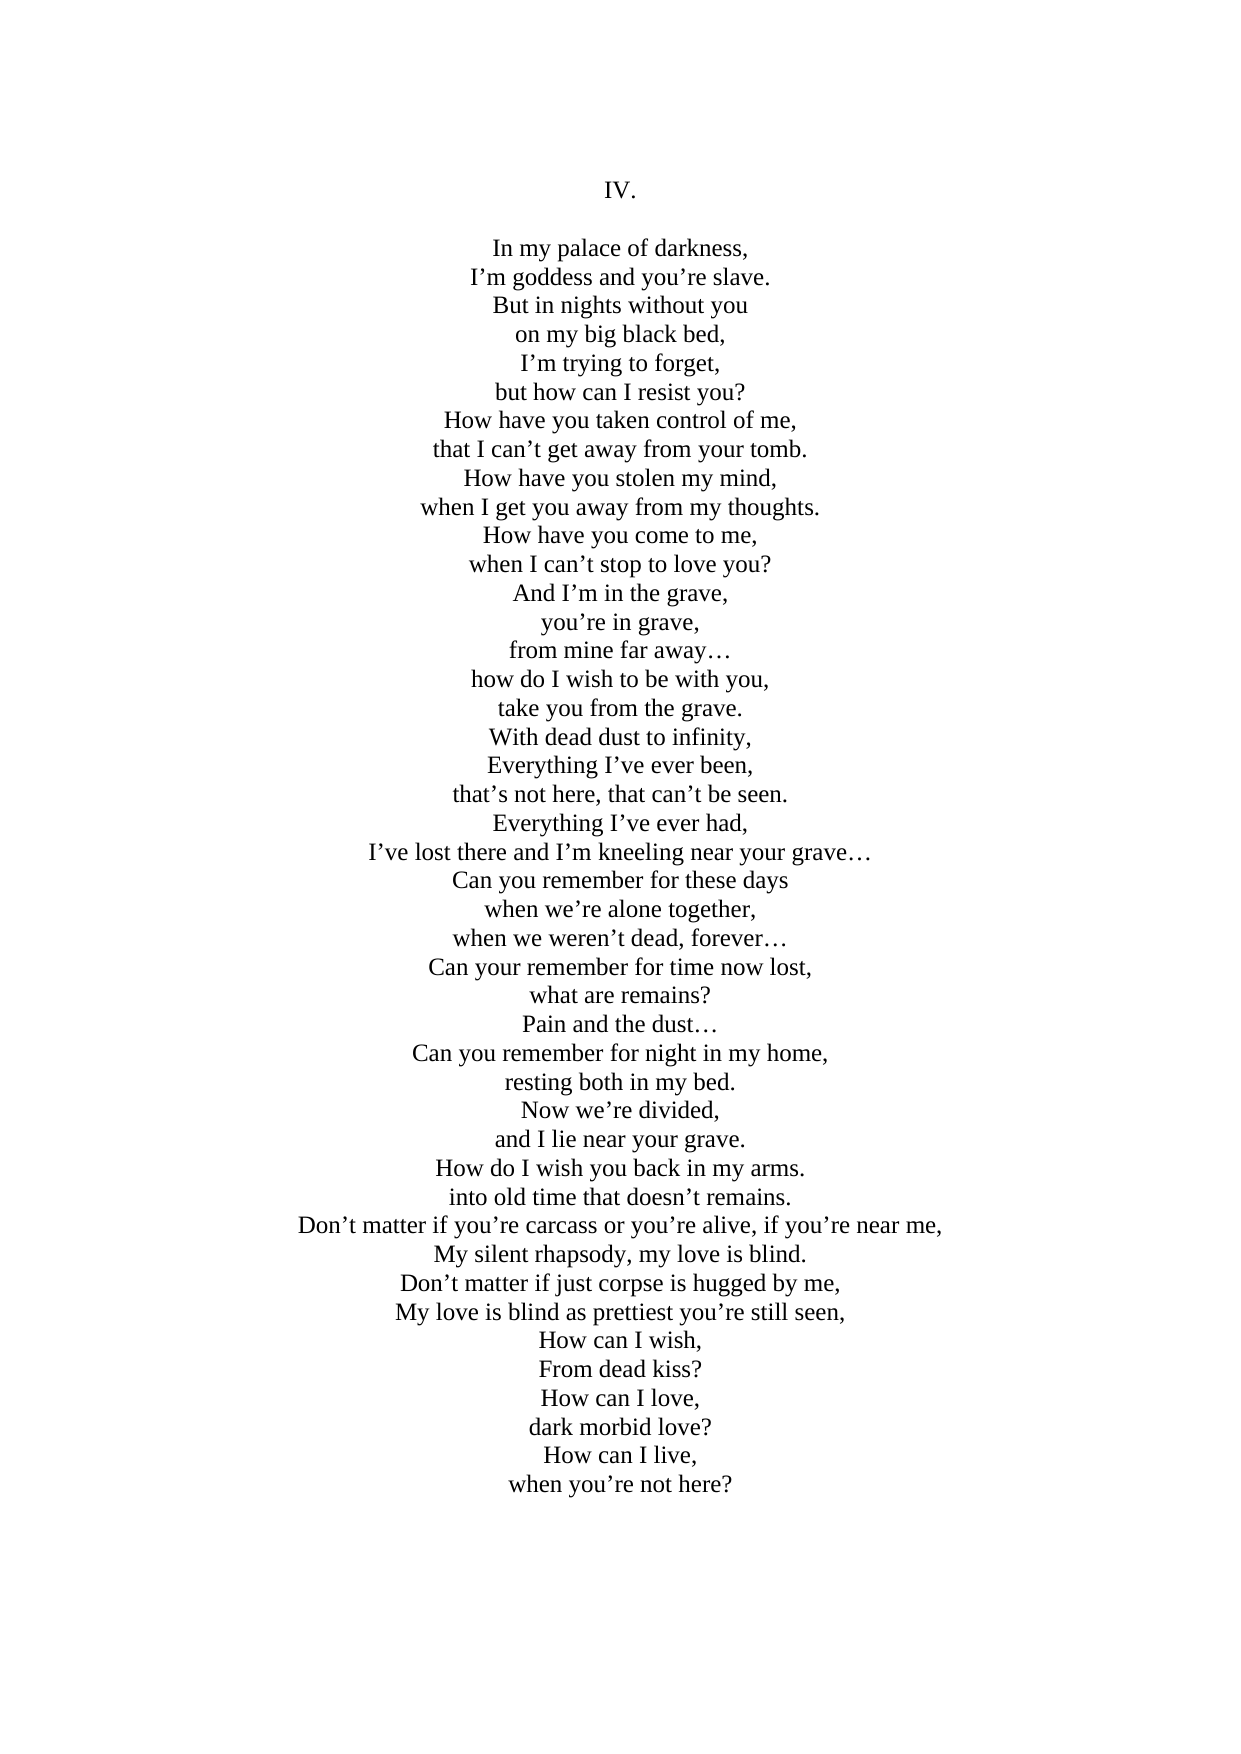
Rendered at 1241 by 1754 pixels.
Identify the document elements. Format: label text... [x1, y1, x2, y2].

text Don’t matter if just corpse is hugged by me, [118, 1268, 1122, 1297]
text My silent rhapsody, my love is blind. [118, 1239, 1122, 1268]
text With dead dust to infinity, [118, 722, 1122, 751]
text IV. [118, 176, 1122, 204]
text And I’m in the grave, [118, 578, 1122, 607]
text How do I wish you back in my arms. [118, 1153, 1122, 1182]
text How can I love, [118, 1383, 1122, 1412]
text Can your remember for time now lost, [118, 952, 1122, 981]
text that’s not here, that can’t be seen. [118, 779, 1122, 808]
text when we weren’t dead, forever… [118, 923, 1122, 952]
text How can I live, [118, 1441, 1122, 1469]
text Don’t matter if you’re carcass or you’re alive, if you’re near me, [118, 1211, 1122, 1239]
text I’m goddess and you’re slave. [118, 262, 1122, 291]
text but how can I resist you? [118, 377, 1122, 406]
text Can you remember for night in my home, [118, 1038, 1122, 1067]
text Can you remember for these days [118, 866, 1122, 894]
text dark morbid love? [118, 1412, 1122, 1441]
text From dead kiss? [118, 1354, 1122, 1383]
text Everything I’ve ever been, [118, 751, 1122, 779]
text My love is blind as prettiest you’re still seen, [118, 1297, 1122, 1326]
text But in nights without you [118, 291, 1122, 319]
text In my palace of darkness, [118, 233, 1122, 262]
text How can I wish, [118, 1326, 1122, 1354]
text Pain and the dust… [118, 1009, 1122, 1038]
text I’m trying to forget, [118, 348, 1122, 377]
text when we’re alone together, [118, 894, 1122, 923]
text take you from the grave. [118, 693, 1122, 722]
text what are remains? [118, 981, 1122, 1009]
text How have you taken control of me, [118, 406, 1122, 434]
text from mine far away… [118, 636, 1122, 664]
text how do I wish to be with you, [118, 664, 1122, 693]
text into old time that doesn’t remains. [118, 1182, 1122, 1211]
text when I can’t stop to love you? [118, 549, 1122, 578]
text and I lie near your grave. [118, 1124, 1122, 1153]
text when you’re not here? [118, 1469, 1122, 1498]
text Now we’re divided, [118, 1096, 1122, 1124]
text when I get you away from my thoughts. [118, 492, 1122, 521]
text resting both in my bed. [118, 1067, 1122, 1096]
text I’ve lost there and I’m kneeling near your grave… [118, 837, 1122, 866]
text on my big black bed, [118, 319, 1122, 348]
text that I can’t get away from your tomb. [118, 434, 1122, 463]
text you’re in grave, [118, 607, 1122, 636]
text Everything I’ve ever had, [118, 808, 1122, 837]
text How have you come to me, [118, 521, 1122, 549]
text How have you stolen my mind, [118, 463, 1122, 492]
